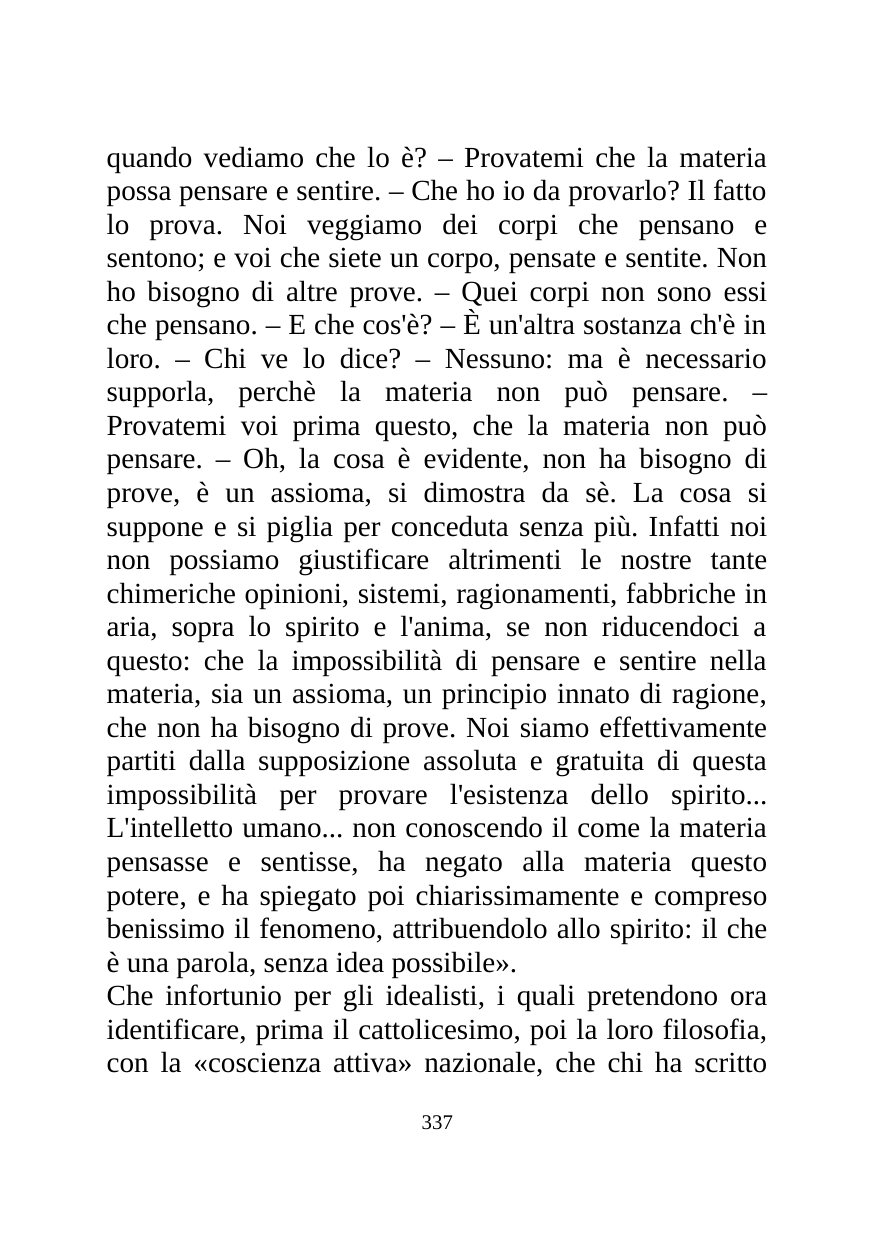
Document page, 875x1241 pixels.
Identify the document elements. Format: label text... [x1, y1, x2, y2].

text quando vediamo che lo è? – Provatemi che la materia possa pensare e sentire. – Che ho io da provarlo? Il fatto lo prova. Noi veggiamo dei corpi che pensano e sentono; e voi che siete un corpo, pensate e sentite. Non ho bisogno di altre prove. – Quei corpi non sono essi che pensano. – E che cos'è? – È un'altra sostanza ch'è in loro. – Chi ve lo dice? – Nessuno: ma è necessario supporla, perchè la materia non può pensare. – Provatemi voi prima questo, che la materia non può pensare. – Oh, la cosa è evidente, non ha bisogno di prove, è un assioma, si dimostra da sè. La cosa si suppone e si piglia per conceduta senza più. Infatti noi non possiamo giustificare altrimenti le nostre tante chimeriche opinioni, sistemi, ragionamenti, fabbriche in aria, sopra lo spirito e l'anima, se non riducendoci a questo: che la impossibilità di pensare e sentire nella materia, sia un assioma, un principio innato di ragione, che non ha bisogno di prove. Noi siamo effettivamente partiti dalla supposizione assoluta e gratuita di questa impossibilità per provare l'esistenza dello spirito... L'intelletto umano... non conoscendo il come la materia pensasse e sentisse, ha negato alla materia questo potere, e ha spiegato poi chiarissimamente e compreso benissimo il fenomeno, attribuendolo allo spirito: il che è una parola, senza idea possibile». [106, 140, 768, 978]
text Che infortunio per gli idealisti, i quali pretendono ora identificare, prima il cattolicesimo, poi la loro filosofia, con la «coscienza attiva» nazionale, che chi ha scritto [106, 978, 768, 1079]
